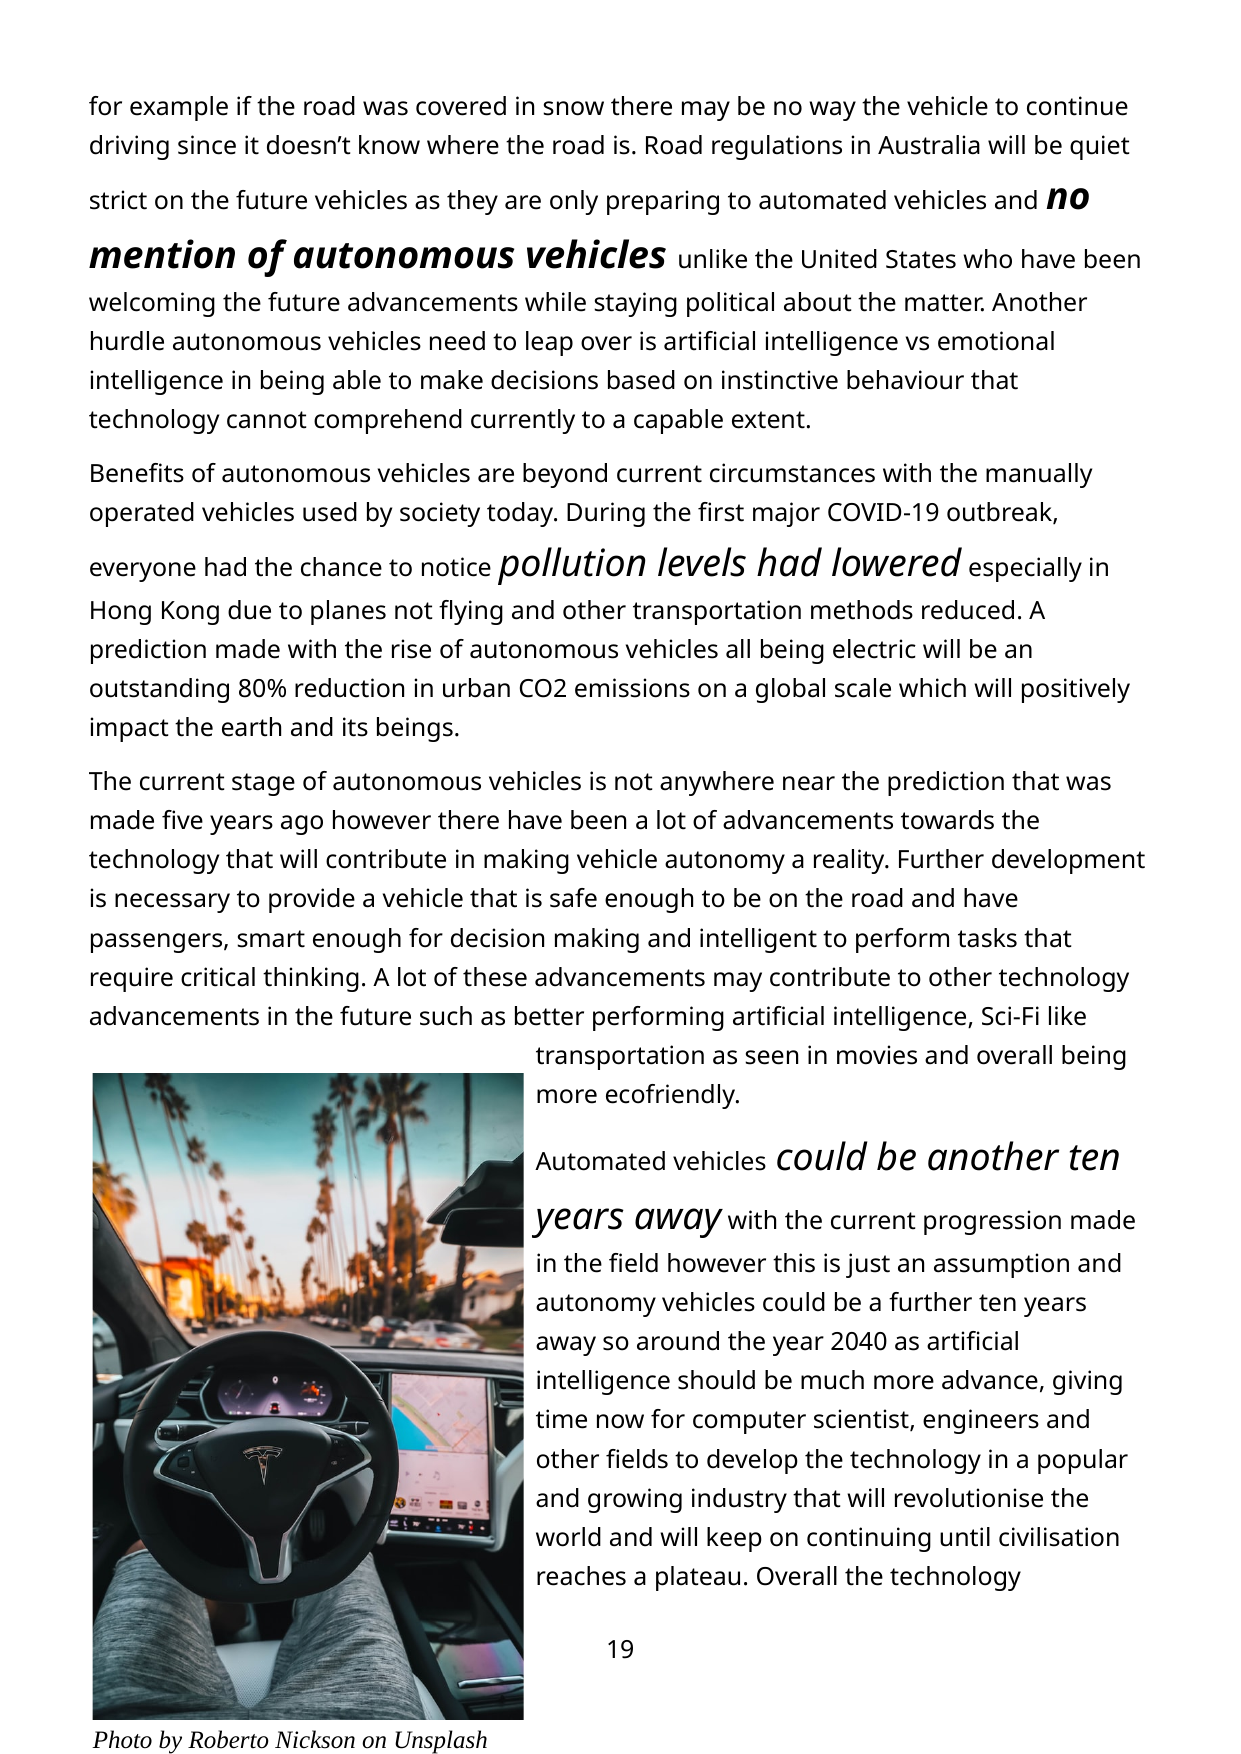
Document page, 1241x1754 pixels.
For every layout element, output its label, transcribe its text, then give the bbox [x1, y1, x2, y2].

text The current stage of autonomous vehicles is not anywhere near the prediction that was made five years ago however there have been a lot of advancements towards the technology that will contribute in making vehicle autonomy a reality. Further development is necessary to provide a vehicle that is safe enough to be on the road and have passengers, smart enough for decision making and intelligent to perform tasks that require critical thinking. A lot of these advancements may contribute to other technology advancements in the future such as better performing artificial intelligence, Sci-Fi like transportation as seen in movies and overall being more ecofriendly. [88, 764, 1152, 1111]
text Photo by Roberto Nickson on Unsplash [93, 1720, 524, 1754]
picture [92, 1073, 524, 1720]
text Benefits of autonomous vehicles are beyond current circumstances with the manually operated vehicles used by society today. During the first major COVID-19 outbreak, everyone had the chance to notice pollution levels had lowered especially in Hong Kong due to planes not flying and other transportation methods reduced. A prediction made with the rise of autonomous vehicles all being electric will be an outstanding 80% reduction in urban CO2 emissions on a global scale which will positively impact the earth and its beings. [88, 455, 1152, 744]
text for example if the road was covered in snow there may be no way the vehicle to continue driving since it doesn’t know where the road is. Road regulations in Australia will be quiet strict on the future vehicles as they are only preparing to automated vehicles and no mention of autonomous vehicles unlike the United States who have been welcoming the future advancements while staying political about the matter. Another hurdle autonomous vehicles need to leap over is artificial intelligence vs emotional intelligence in being able to make decisions based on instinctive behaviour that technology cannot comprehend currently to a capable extent. [88, 88, 1152, 436]
text Automated vehicles could be another ten years away with the current progression made in the field however this is just an assumption and autonomy vehicles could be a further ten years away so around the year 2040 as artificial intelligence should be much more advance, giving time now for computer scientist, engineers and other fields to develop the technology in a popular and growing industry that will revolutionise the world and will keep on continuing until civilisation reaches a plateau. Overall the technology [524, 1131, 1152, 1593]
